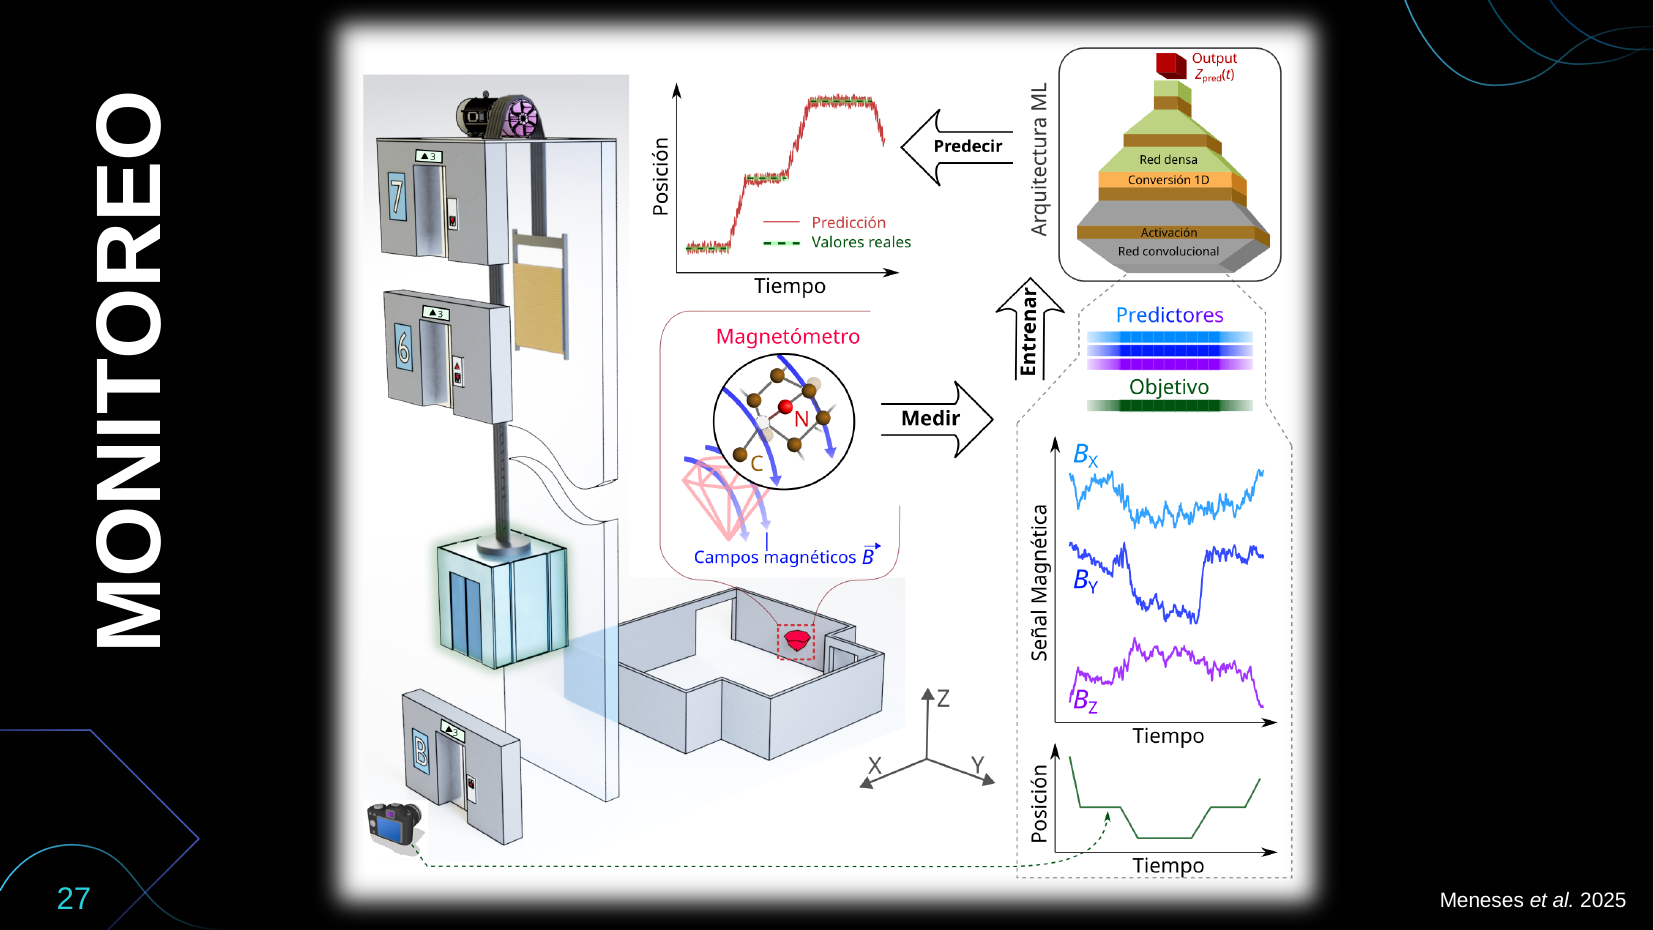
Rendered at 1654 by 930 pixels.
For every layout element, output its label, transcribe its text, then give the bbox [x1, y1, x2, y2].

text_box Meneses et al. 2025 [1425, 881, 1642, 920]
text_box MONITOREO [70, 75, 188, 669]
text_box [42, 873, 215, 930]
picture [0, 0, 1654, 930]
